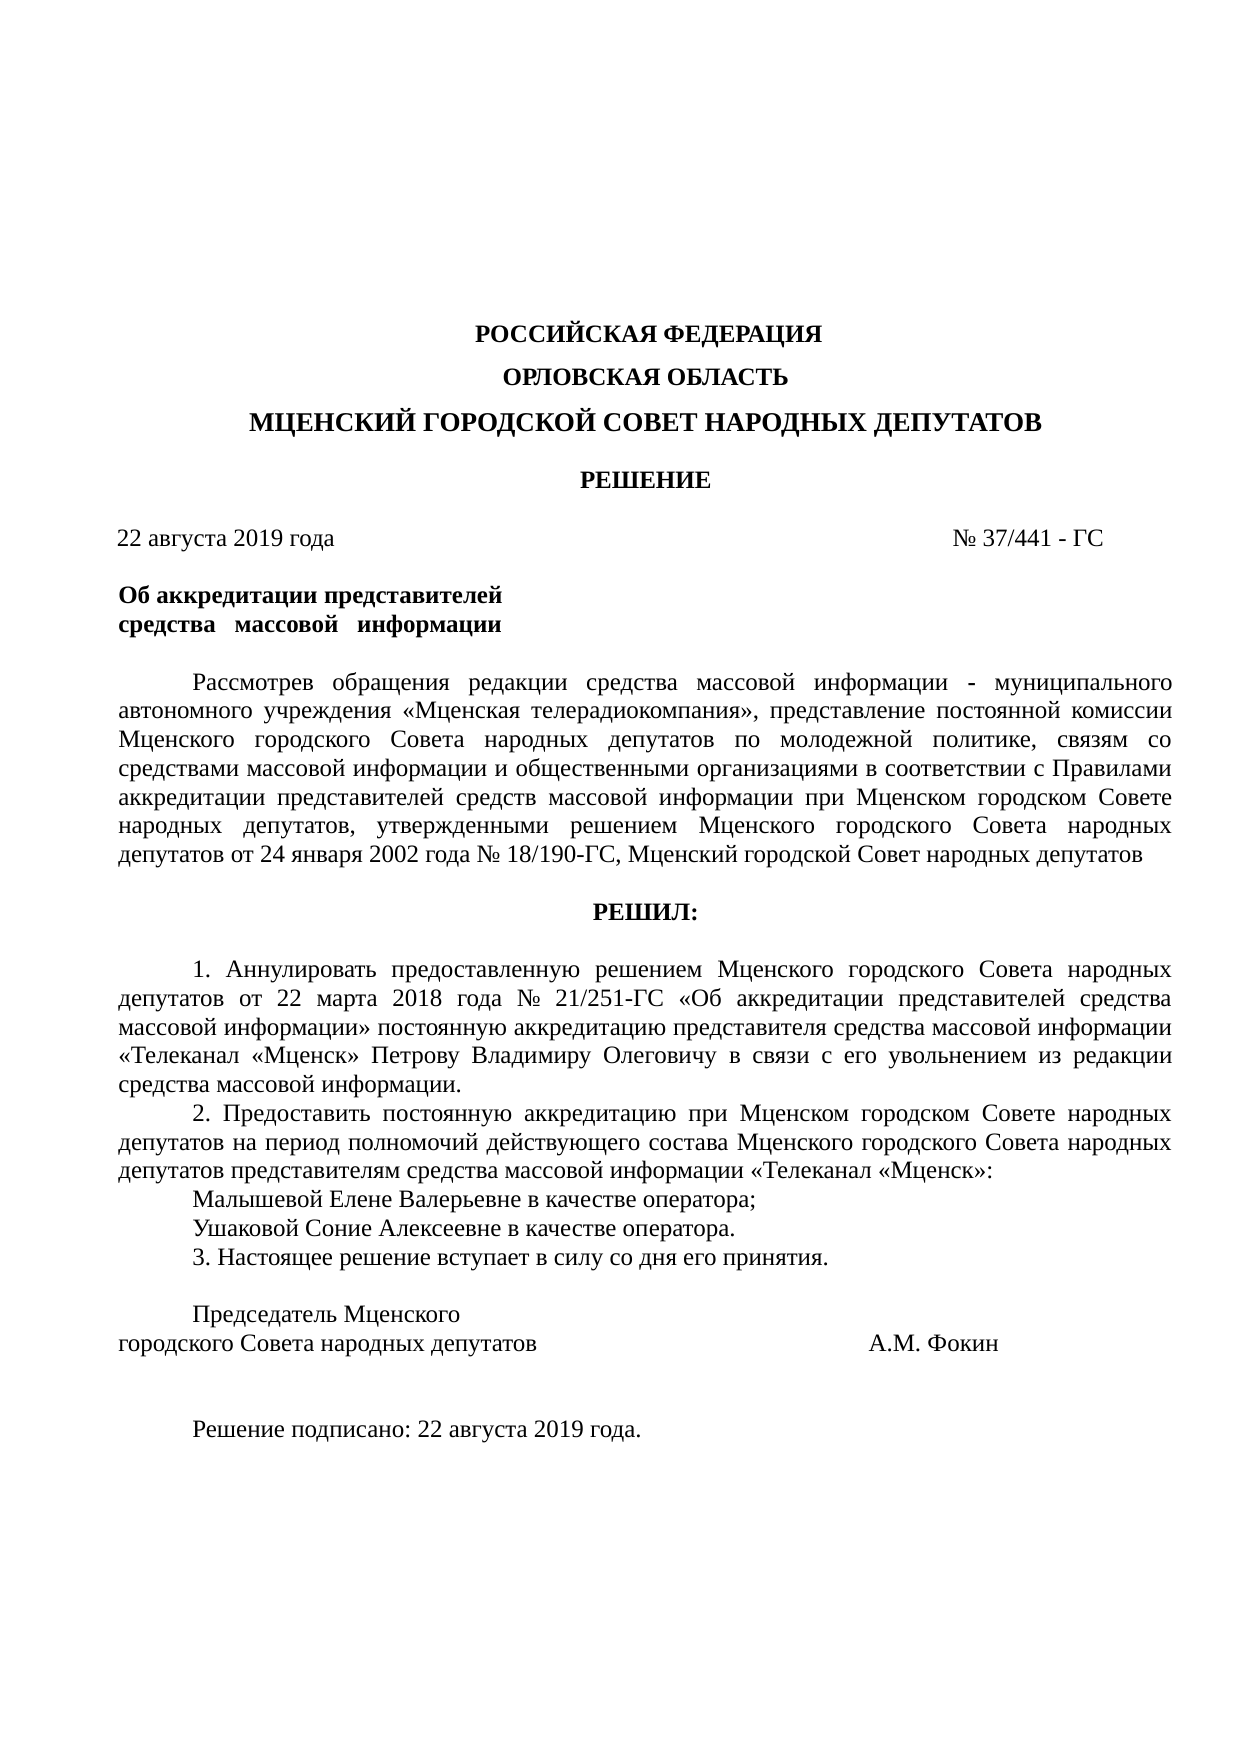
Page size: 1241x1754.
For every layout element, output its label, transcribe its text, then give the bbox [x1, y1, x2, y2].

text 3. Настоящее решение вступает в силу со дня его принятия. [118, 1242, 1173, 1271]
text средства массовой информации [118, 609, 1173, 638]
text Малышевой Елене Валерьевне в качестве оператора; [118, 1184, 1173, 1213]
text Об аккредитации представителей [118, 581, 1173, 609]
text 1. Аннулировать предоставленную решением Мценского городского Совета народных депутатов от 22 марта 2018 года № 21/251-ГС «Об аккредитации представителей средства массовой информации» постоянную аккредитацию представителя средства массовой информации «Телеканал «Мценск» Петрову Владимиру Олеговичу в связи с его увольнением из редакции средства массовой информации. [118, 954, 1173, 1098]
text Председатель Мценского [118, 1299, 1173, 1328]
text Решение подписано: 22 августа 2019 года. [118, 1414, 1173, 1443]
text городского Совета народных депутатов А.М. Фокин [118, 1328, 1173, 1357]
text РЕШИЛ: [118, 897, 1173, 926]
text РЕШЕНИЕ [118, 466, 1173, 494]
text РОССИЙСКАЯ ФЕДЕРАЦИЯ [118, 319, 1173, 348]
text Рассмотрев обращения редакции средства массовой информации - муниципального автономного учреждения «Мценская телерадиокомпания», представление постоянной комиссии Мценского городского Совета народных депутатов по молодежной политике, связям со средствами массовой информации и общественными организациями в соответствии с Правилами аккредитации представителей средств массовой информации при Мценском городском Совете народных депутатов, утвержденными решением Мценского городского Совета народных депутатов от 24 января 2002 года № 18/190-ГС, Мценский городской Совет народных депутатов [118, 667, 1173, 868]
text ОРЛОВСКАЯ ОБЛАСТЬ [118, 362, 1173, 391]
text 22 августа 2019 года № 37/441 - ГС [117, 523, 1173, 552]
text Ушаковой Соние Алексеевне в качестве оператора. [118, 1213, 1173, 1242]
text 2. Предоставить постоянную аккредитацию при Мценском городском Совете народных депутатов на период полномочий действующего состава Мценского городского Совета народных депутатов представителям средства массовой информации «Телеканал «Мценск»: [118, 1098, 1173, 1184]
subtitle МЦЕНСКИЙ ГОРОДСКОЙ СОВЕТ НАРОДНЫХ ДЕПУТАТОВ [118, 406, 1173, 437]
